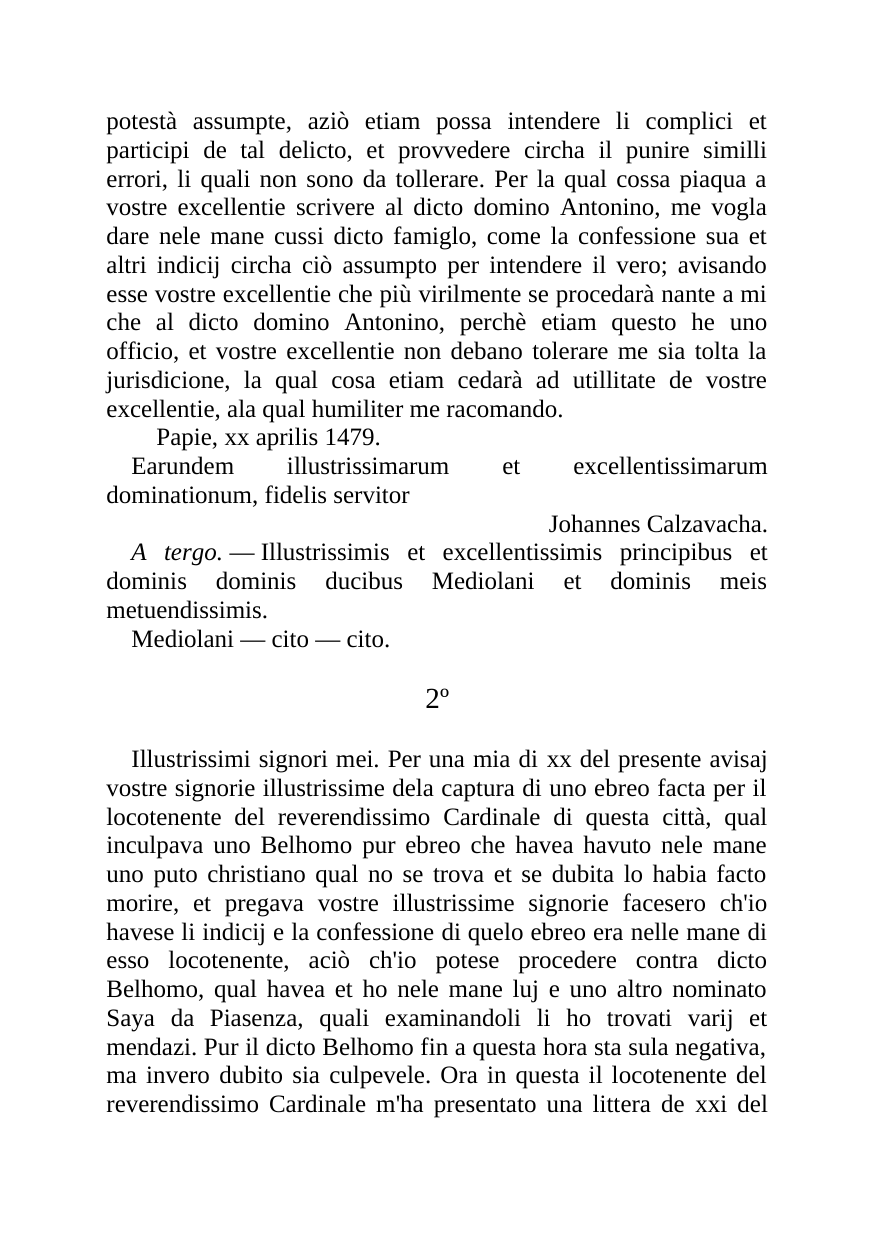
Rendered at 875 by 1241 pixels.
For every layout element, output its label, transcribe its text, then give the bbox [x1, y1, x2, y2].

text A tergo. — Illustrissimis et excellentissimis principibus et dominis dominis ducibus Mediolani et dominis meis metuendissimis. [106, 537, 768, 624]
text Johannes Calzavacha. [106, 509, 768, 537]
text Earundem illustrissimarum et excellentissimarum dominationum, fidelis servitor [106, 451, 768, 509]
text potestà assumpte, aziò etiam possa intendere li complici et participi de tal delicto, et provvedere circha il punire similli errori, li quali non sono da tollerare. Per la qual cossa piaqua a vostre excellentie scrivere al dicto domino Antonino, me vogla dare nele mane cussi dicto famiglo, come la confessione sua et altri indicij circha ciò assumpto per intendere il vero; avisando esse vostre excellentie che più virilmente se procedarà nante a mi che al dicto domino Antonino, perchè etiam questo he uno officio, et vostre excellentie non debano tolerare me sia tolta la jurisdicione, la qual cosa etiam cedarà ad utillitate de vostre excellentie, ala qual humiliter me racomando. [106, 106, 768, 422]
text Illustrissimi signori mei. Per una mia di xx del presente avisaj vostre signorie illustrissime dela captura di uno ebreo facta per il locotenente del reverendissimo Cardinale di questa città, qual inculpava uno Belhomo pur ebreo che havea havuto nele mane uno puto christiano qual no se trova et se dubita lo habia facto morire, et pregava vostre illustrissime signorie facesero ch'io havese li indicij e la confessione di quelo ebreo era nelle mane di esso locotenente, aciò ch'io potese procedere contra dicto Belhomo, qual havea et ho nele mane luj e uno altro nominato Saya da Piasenza, quali examinandoli li ho trovati varij et mendazi. Pur il dicto Belhomo fin a questa hora sta sula negativa, ma invero dubito sia culpevele. Ora in questa il locotenente del reverendissimo Cardinale m'ha presentato una littera de xxi del [106, 744, 768, 1118]
subtitle 2º [106, 682, 768, 715]
text Mediolani — cito — cito. [106, 624, 768, 652]
text Papie, xx aprilis 1479. [106, 422, 768, 451]
